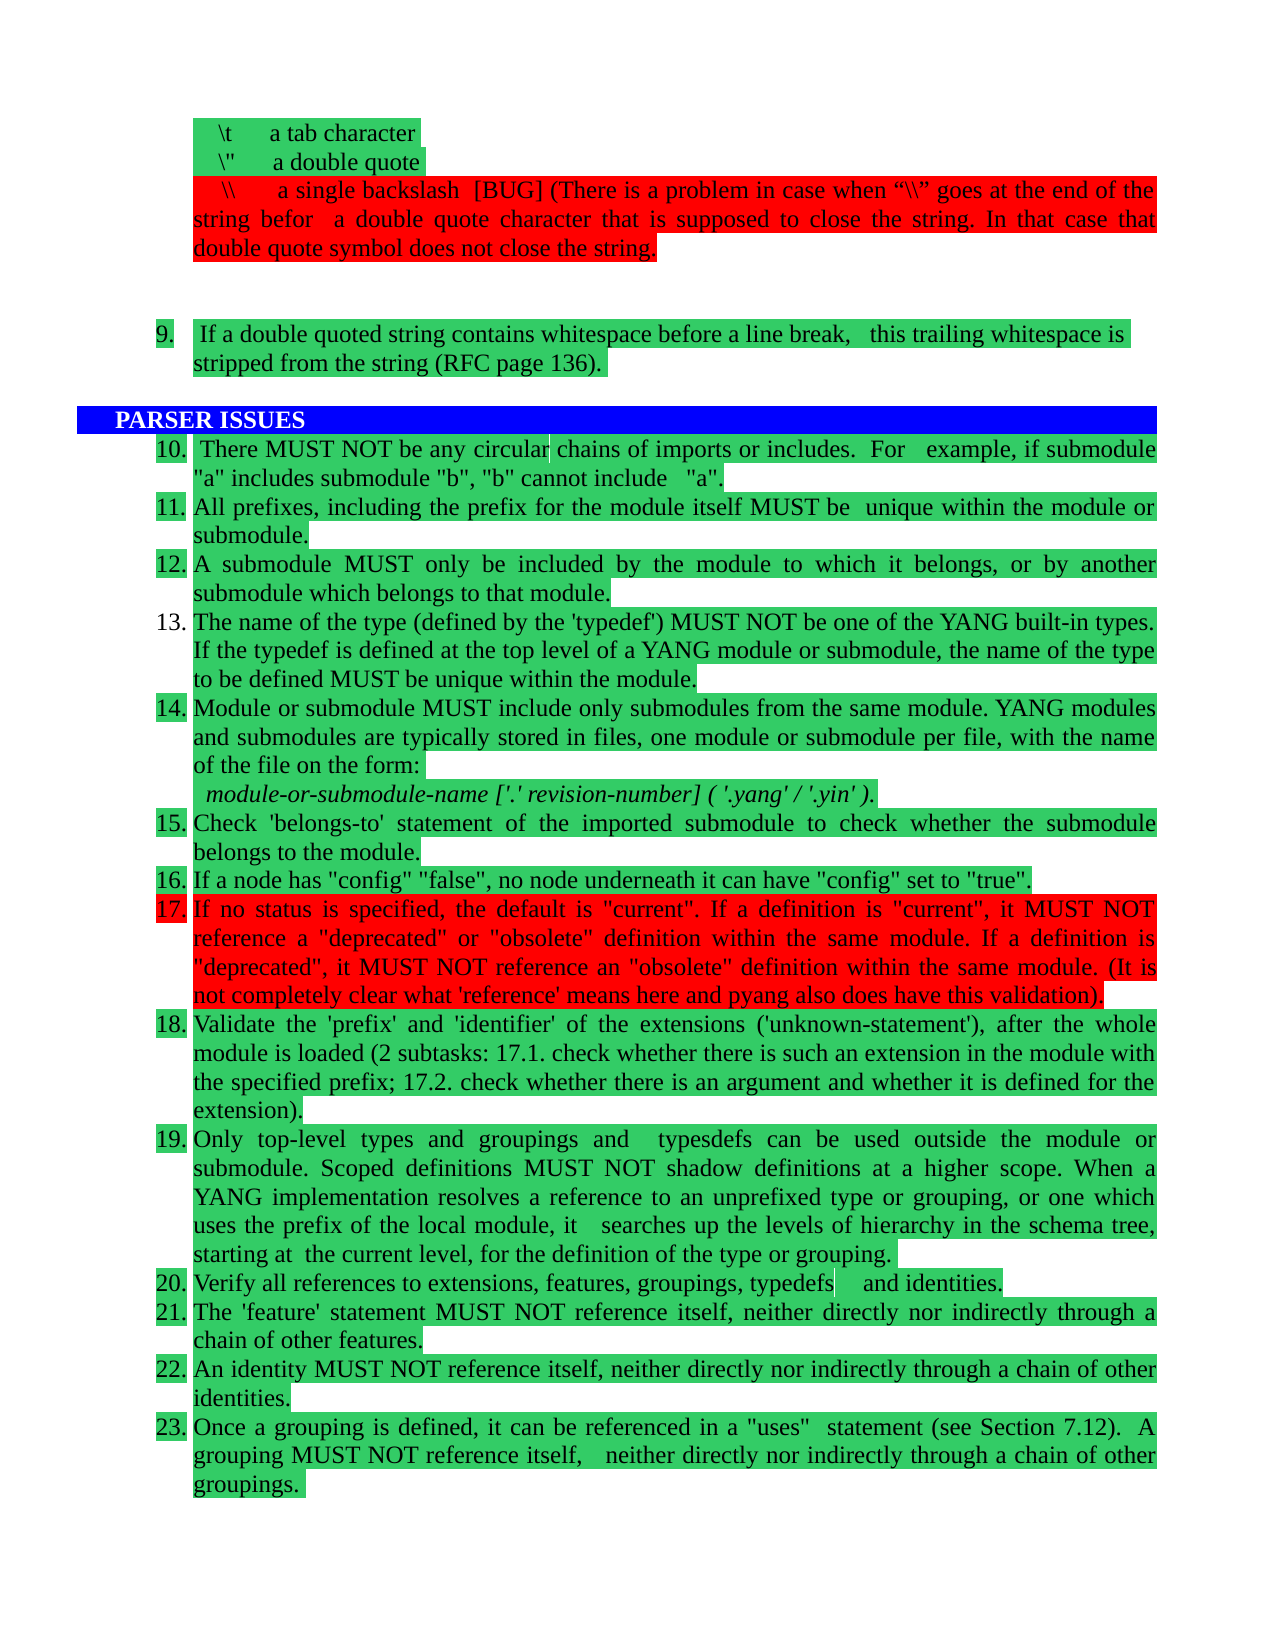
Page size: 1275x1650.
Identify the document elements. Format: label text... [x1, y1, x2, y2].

list Module or submodule MUST include only submodules from the same module. YANG modules and submodules are typically stored in files, one module or submodule per file, with the name of the file on the form: [156, 693, 1157, 779]
list All prefixes, including the prefix for the module itself MUST be unique within the module or submodule. [156, 492, 1157, 549]
list A submodule MUST only be included by the module to which it belongs, or by another submodule which belongs to that module. [156, 549, 1157, 607]
list There MUST NOT be any circular chains of imports or includes. For example, if submodule "a" includes submodule "b", "b" cannot include "a". [156, 434, 1157, 492]
list Only top-level types and groupings and typesdefs can be used outside the module or submodule. Scoped definitions MUST NOT shadow definitions at a higher scope. When a YANG implementation resolves a reference to an unprefixed type or grouping, or one which uses the prefix of the local module, it searches up the levels of hierarchy in the schema tree, starting at the current level, for the definition of the type or grouping. [156, 1124, 1157, 1268]
list Check 'belongs-to' statement of the imported submodule to check whether the submodule belongs to the module. [156, 808, 1157, 866]
list The 'feature' statement MUST NOT reference itself, neither directly nor indirectly through a chain of other features. [156, 1297, 1157, 1354]
list Validate the 'prefix' and 'identifier' of the extensions ('unknown-statement'), after the whole module is loaded (2 subtasks: 17.1. check whether there is such an extension in the module with the specified prefix; 17.2. check whether there is an argument and whether it is defined for the extension). [156, 1009, 1157, 1124]
list If no status is specified, the default is "current". If a definition is "current", it MUST NOT reference a "deprecated" or "obsolete" definition within the same module. If a definition is "deprecated", it MUST NOT reference an "obsolete" definition within the same module. (It is not completely clear what 'reference' means here and pyang also does have this validation). [156, 894, 1157, 1009]
list \\ a single backslash [BUG] (There is a problem in case when “\\” goes at the end of the string befor a double quote character that is supposed to close the string. In that case that double quote symbol does not close the string. [156, 176, 1157, 262]
list If a double quoted string contains whitespace before a line break, this trailing whitespace is stripped from the string (RFC page 136). [156, 319, 1157, 377]
list Verify all references to extensions, features, groupings, typedefs and identities. [156, 1268, 1157, 1297]
list An identity MUST NOT reference itself, neither directly nor indirectly through a chain of other identities. [156, 1354, 1157, 1412]
list \" a double quote [156, 147, 1157, 176]
list If a node has "config" "false", no node underneath it can have "config" set to "true". [156, 866, 1157, 894]
list \t a tab character [156, 118, 1157, 147]
list Once a grouping is defined, it can be referenced in a "uses" statement (see Section 7.12). A grouping MUST NOT reference itself, neither directly nor indirectly through a chain of other groupings. [156, 1412, 1157, 1498]
list module-or-submodule-name ['.' revision-number] ( '.yang' / '.yin' ). [156, 779, 1157, 808]
list The name of the type (defined by the 'typedef') MUST NOT be one of the YANG built-in types. If the typedef is defined at the top level of a YANG module or submodule, the name of the type to be defined MUST be unique within the module. [156, 607, 1157, 693]
list PARSER ISSUES [77, 406, 1157, 434]
